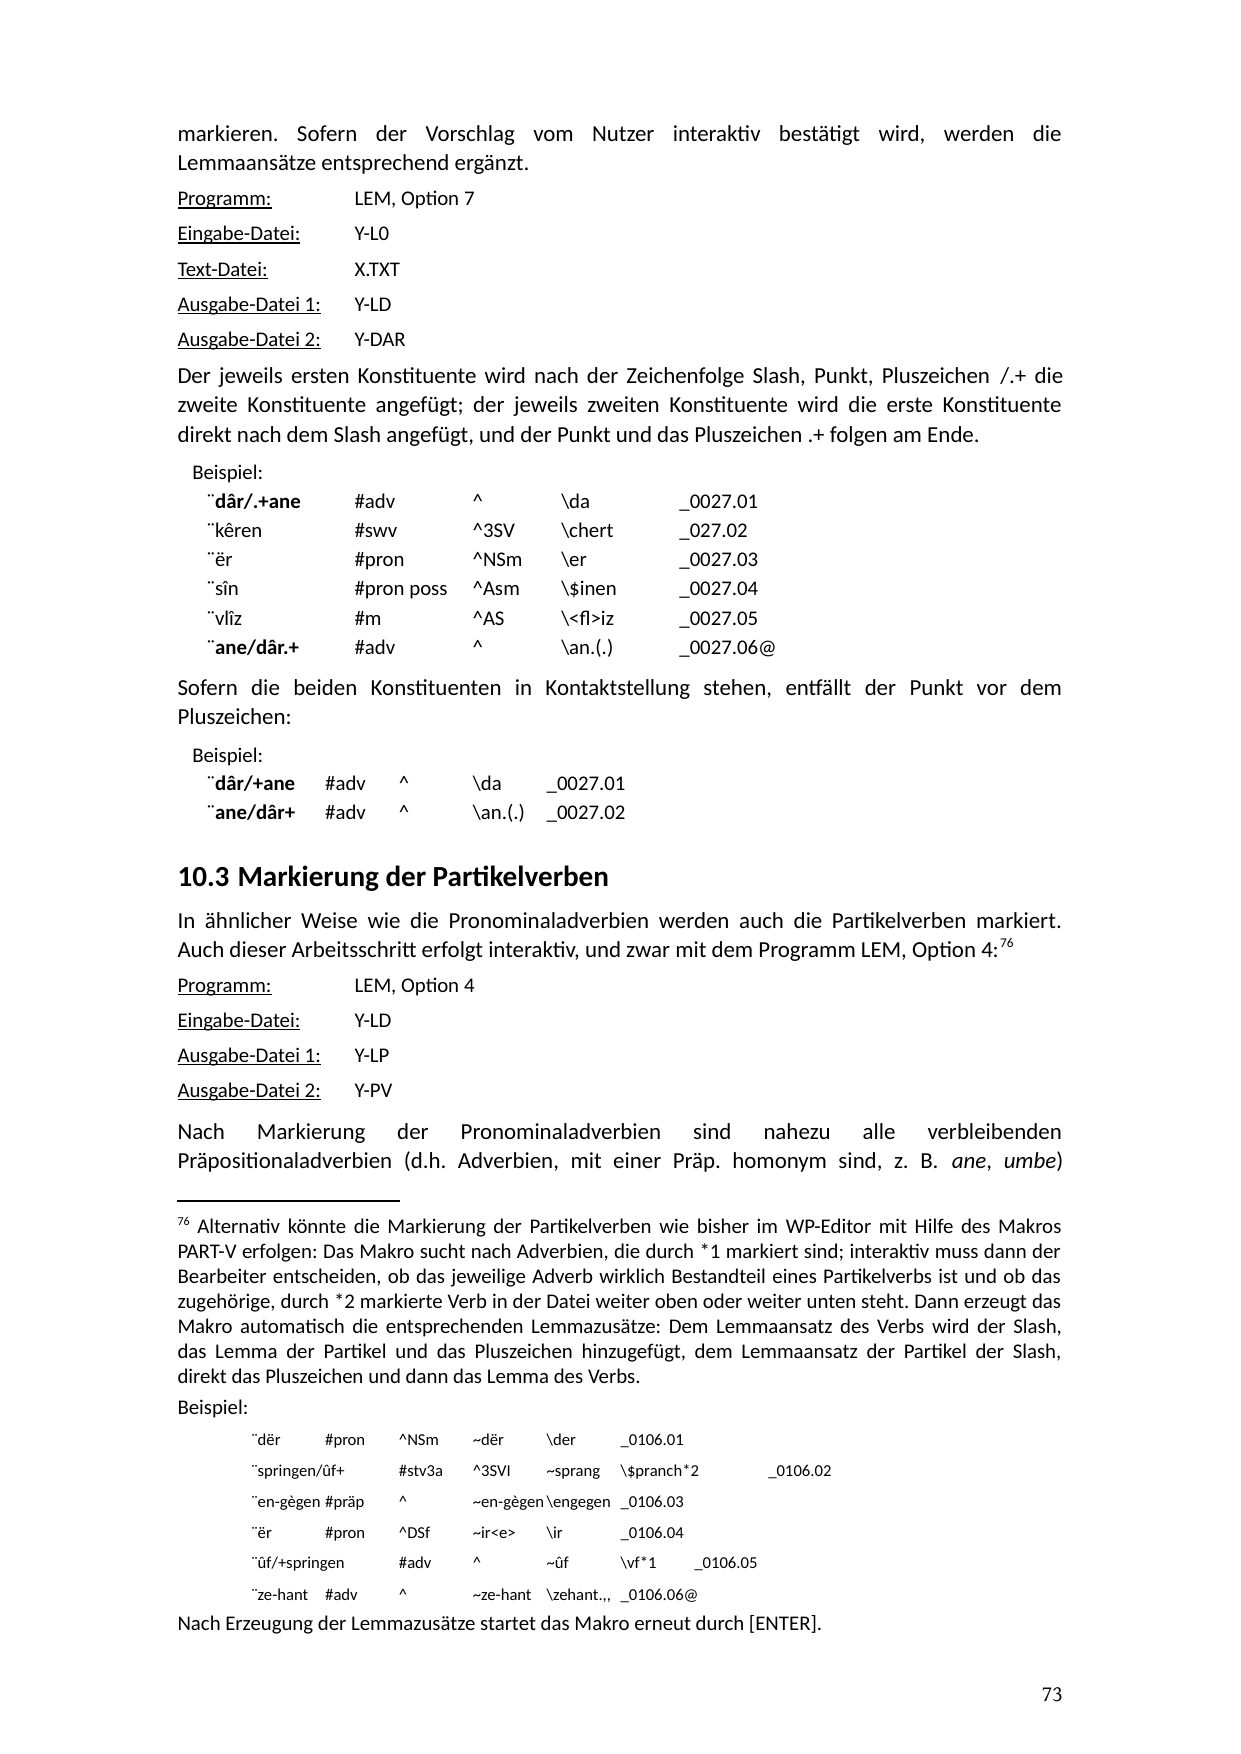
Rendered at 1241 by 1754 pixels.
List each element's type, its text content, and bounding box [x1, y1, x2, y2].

text ¨ûf/+springen #adv ^ ~ûf \vf*1 _0106.05 [177, 1549, 1063, 1574]
list Ausgabe-Datei 2: Y-DAR [177, 323, 1063, 352]
text ¨springen/ûf+ #stv3a ^3SVI ~sprang \$pranch*2 _0106.02 [177, 1456, 1063, 1481]
text ¨ër #pron ^NSm \er _0027.03 [207, 543, 1063, 572]
text Beispiel: [177, 1394, 1063, 1419]
text ¨vlîz #m ^AS \<fl>iz _0027.05 [207, 602, 1063, 631]
subtitle Markierung der Partikelverben [177, 863, 1063, 892]
text Alternativ könnte die Markierung der Partikelverben wie bisher im WP-Editor mit Hilfe des Makros PART-V erfolgen: Das Makro sucht nach Adverbien, die durch *1 markiert sind; interaktiv muss dann der Bearbeiter entscheiden, ob das jeweilige Adverb wirklich Bestandteil eines Partikelverbs ist und ob das zugehörige, durch *2 markierte Verb in der Datei weiter oben oder weiter unten steht. Dann erzeugt das Makro automatisch die entsprechenden Lemmazusätze: Dem Lemmaansatz des Verbs wird der Slash, das Lemma der Partikel und das Pluszeichen hinzugefügt, dem Lemmaansatz der Partikel der Slash, direkt das Pluszeichen und dann das Lemma des Verbs. [177, 1213, 1063, 1388]
list Programm: LEM, Option 7 [177, 182, 1063, 212]
text ¨en-gègen #präp ^ ~en-gègen \engegen _0106.03 [177, 1487, 1063, 1512]
list Ausgabe-Datei 1: Y-LP [177, 1039, 1063, 1068]
text ¨dâr/.+ane #adv ^ \da _0027.01 [207, 485, 1063, 514]
text Beispiel: [192, 742, 1048, 767]
text markieren. Sofern der Vorschlag vom Nutzer interaktiv bestätigt wird, werden die Lemmaansätze entsprechend ergänzt. [177, 118, 1063, 176]
text ¨dâr/+ane #adv ^ \da _0027.01 [207, 767, 1063, 796]
text ¨ane/dâr+ #adv ^ \an.(.) _0027.02 [207, 796, 1063, 826]
text ¨ze-hant #adv ^ ~ze-hant \zehant.,, _0106.06@ [177, 1580, 1063, 1605]
text ¨kêren #swv ^3SV \chert _027.02 [207, 514, 1063, 543]
list Programm: LEM, Option 4 [177, 969, 1063, 998]
text In ähnlicher Weise wie die Pronominaladverbien werden auch die Partikelverben markiert. Auch dieser Arbeitsschritt erfolgt interaktiv, und zwar mit dem Programm LEM, Option 4: [177, 905, 1063, 963]
list Eingabe-Datei: Y-L0 [177, 217, 1063, 247]
list Text-Datei: X.TXT [177, 253, 1063, 282]
text Nach Markierung der Pronominaladverbien sind nahezu alle verbleibenden Präpositionaladverbien (d.h. Adverbien, mit einer Präp. homonym sind, z. B. ane, umbe) [177, 1116, 1063, 1174]
text Sofern die beiden Konstituenten in Kontaktstellung stehen, entfällt der Punkt vor dem Pluszeichen: [177, 672, 1063, 730]
text Der jeweils ersten Konstituente wird nach der Zeichenfolge Slash, Punkt, Pluszeichen /.+ die zweite Konstituente angefügt; der jeweils zweiten Konstituente wird die erste Konstituente direkt nach dem Slash angefügt, und der Punkt und das Pluszeichen .+ folgen am Ende. [177, 360, 1063, 448]
text Nach Erzeugung der Lemmazusätze startet das Makro erneut durch [ENTER]. [177, 1611, 1063, 1636]
text ¨ër #pron ^DSf ~ir<e> \ir _0106.04 [177, 1518, 1063, 1543]
list Eingabe-Datei: Y-LD [177, 1004, 1063, 1033]
list Ausgabe-Datei 1: Y-LD [177, 288, 1063, 317]
text ¨sîn #pron poss ^Asm \$inen _0027.04 [207, 572, 1063, 602]
text ¨ane/dâr.+ #adv ^ \an.(.) _0027.06@ [207, 631, 1063, 660]
text ¨dër #pron ^NSm ~dër \der _0106.01 [177, 1425, 1063, 1450]
list Ausgabe-Datei 2: Y-PV [177, 1074, 1063, 1103]
text Beispiel: [192, 459, 1048, 485]
